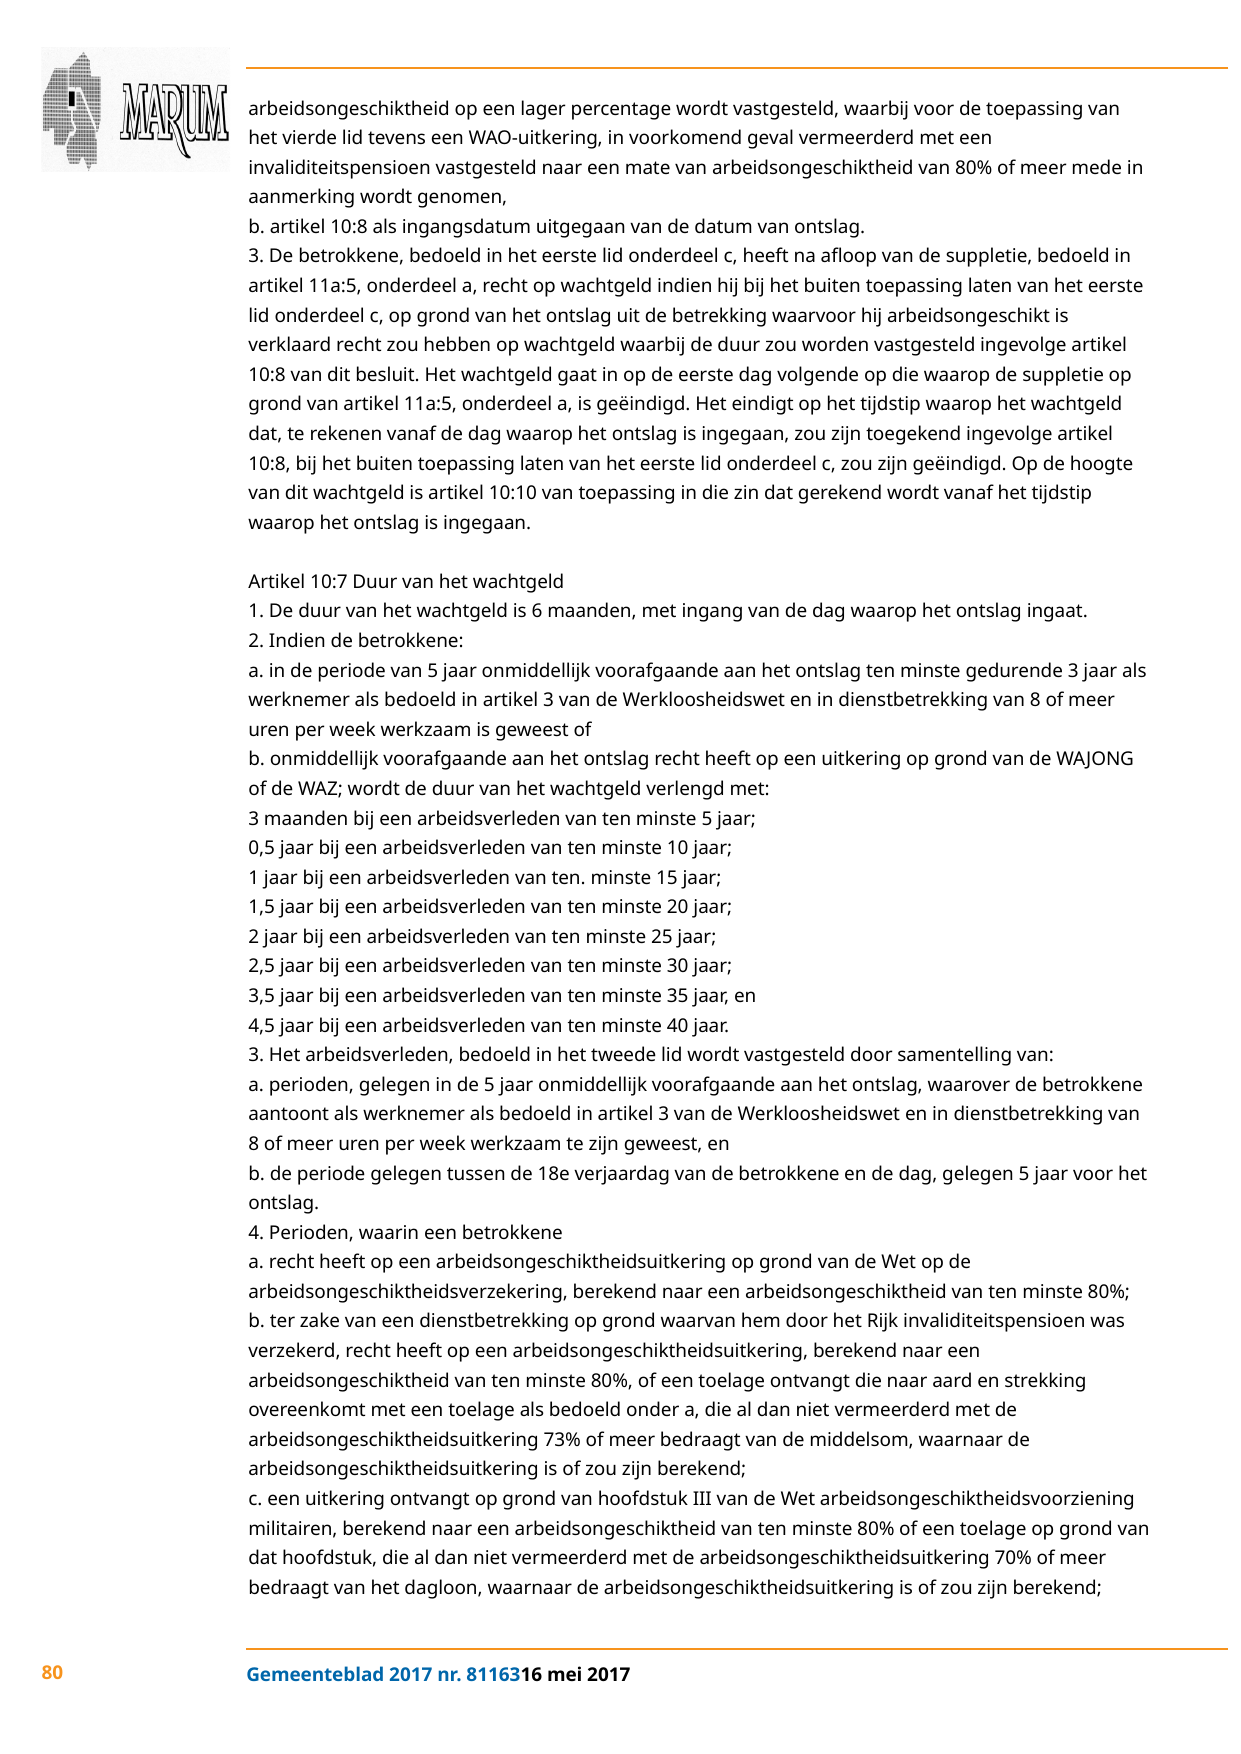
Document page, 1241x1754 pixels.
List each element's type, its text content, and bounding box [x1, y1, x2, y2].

text 4,5 jaar bij een arbeidsverleden van ten minste 40 jaar. [248, 1012, 1152, 1038]
text a. perioden, gelegen in de 5 jaar onmiddellijk voorafgaande aan het ontslag, waarover de betrokkene aantoont als werknemer als bedoeld in artikel 3 van de Werkloosheidswet en in dienstbetrekking van 8 of meer uren per week werkzaam te zijn geweest, en [248, 1071, 1152, 1156]
text 1,5 jaar bij een arbeidsverleden van ten minste 20 jaar; [248, 893, 1152, 919]
text 2 jaar bij een arbeidsverleden van ten minste 25 jaar; [248, 923, 1152, 949]
text 4. Perioden, waarin een betrokkene [248, 1219, 1152, 1245]
text 2. Indien de betrokkene: [248, 627, 1152, 653]
text b. de periode gelegen tussen de 18e verjaardag van de betrokkene en de dag, gelegen 5 jaar voor het ontslag. [248, 1160, 1152, 1215]
text 2,5 jaar bij een arbeidsverleden van ten minste 30 jaar; [248, 953, 1152, 978]
text 3,5 jaar bij een arbeidsverleden van ten minste 35 jaar, en [248, 982, 1152, 1008]
text b. ter zake van een dienstbetrekking op grond waarvan hem door het Rijk invaliditeitspensioen was verzekerd, recht heeft op een arbeidsongeschiktheidsuitkering, berekend naar een arbeidsongeschiktheid van ten minste 80%, of een toelage ontvangt die naar aard en strekking overeenkomt met een toelage als bedoeld onder a, die al dan niet vermeerderd met de arbeidsongeschiktheidsuitkering 73% of meer bedraagt van de middelsom, waarnaar de arbeidsongeschiktheidsuitkering is of zou zijn berekend; [248, 1308, 1152, 1481]
text c. een uitkering ontvangt op grond van hoofdstuk III van de Wet arbeidsongeschiktheidsvoorziening militairen, berekend naar een arbeidsongeschiktheid van ten minste 80% of een toelage op grond van dat hoofdstuk, die al dan niet vermeerderd met de arbeidsongeschiktheidsuitkering 70% of meer bedraagt van het dagloon, waarnaar de arbeidsongeschiktheidsuitkering is of zou zijn berekend; [248, 1485, 1152, 1600]
text b. artikel 10:8 als ingangsdatum uitgegaan van de datum van ontslag. [248, 213, 1152, 239]
text a. in de periode van 5 jaar onmiddellijk voorafgaande aan het ontslag ten minste gedurende 3 jaar als werknemer als bedoeld in artikel 3 van de Werkloosheidswet en in dienstbetrekking van 8 of meer uren per week werkzaam is geweest of [248, 657, 1152, 742]
text Artikel 10:7 Duur van het wachtgeld [248, 568, 1152, 594]
picture [41, 47, 231, 172]
text arbeidsongeschiktheid op een lager percentage wordt vastgesteld, waarbij voor de toepassing van het vierde lid tevens een WAO-uitkering, in voorkomend geval vermeerderd met een invaliditeitspensioen vastgesteld naar een mate van arbeidsongeschiktheid van 80% of meer mede in aanmerking wordt genomen, [248, 95, 1152, 209]
text 3. Het arbeidsverleden, bedoeld in het tweede lid wordt vastgesteld door samentelling van: [248, 1041, 1152, 1067]
text 1 jaar bij een arbeidsverleden van ten. minste 15 jaar; [248, 864, 1152, 890]
text 3. De betrokkene, bedoeld in het eerste lid onderdeel c, heeft na afloop van de suppletie, bedoeld in artikel 11a:5, onderdeel a, recht op wachtgeld indien hij bij het buiten toepassing laten van het eerste lid onderdeel c, op grond van het ontslag uit de betrekking waarvoor hij arbeidsongeschikt is verklaard recht zou hebben op wachtgeld waarbij de duur zou worden vastgesteld ingevolge artikel 10:8 van dit besluit. Het wachtgeld gaat in op de eerste dag volgende op die waarop de suppletie op grond van artikel 11a:5, onderdeel a, is geëindigd. Het eindigt op het tijdstip waarop het wachtgeld dat, te rekenen vanaf de dag waarop het ontslag is ingegaan, zou zijn toegekend ingevolge artikel 10:8, bij het buiten toepassing laten van het eerste lid onderdeel c, zou zijn geëindigd. Op de hoogte van dit wachtgeld is artikel 10:10 van toepassing in die zin dat gerekend wordt vanaf het tijdstip waarop het ontslag is ingegaan. [248, 243, 1152, 535]
text 0,5 jaar bij een arbeidsverleden van ten minste 10 jaar; [248, 834, 1152, 860]
text 1. De duur van het wachtgeld is 6 maanden, met ingang van de dag waarop het ontslag ingaat. [248, 598, 1152, 623]
text b. onmiddellijk voorafgaande aan het ontslag recht heeft op een uitkering op grond van de WAJONG of de WAZ; wordt de duur van het wachtgeld verlengd met: [248, 746, 1152, 801]
text 3 maanden bij een arbeidsverleden van ten minste 5 jaar; [248, 805, 1152, 831]
text a. recht heeft op een arbeidsongeschiktheidsuitkering op grond van de Wet op de arbeidsongeschiktheidsverzekering, berekend naar een arbeidsongeschiktheid van ten minste 80%; [248, 1248, 1152, 1304]
